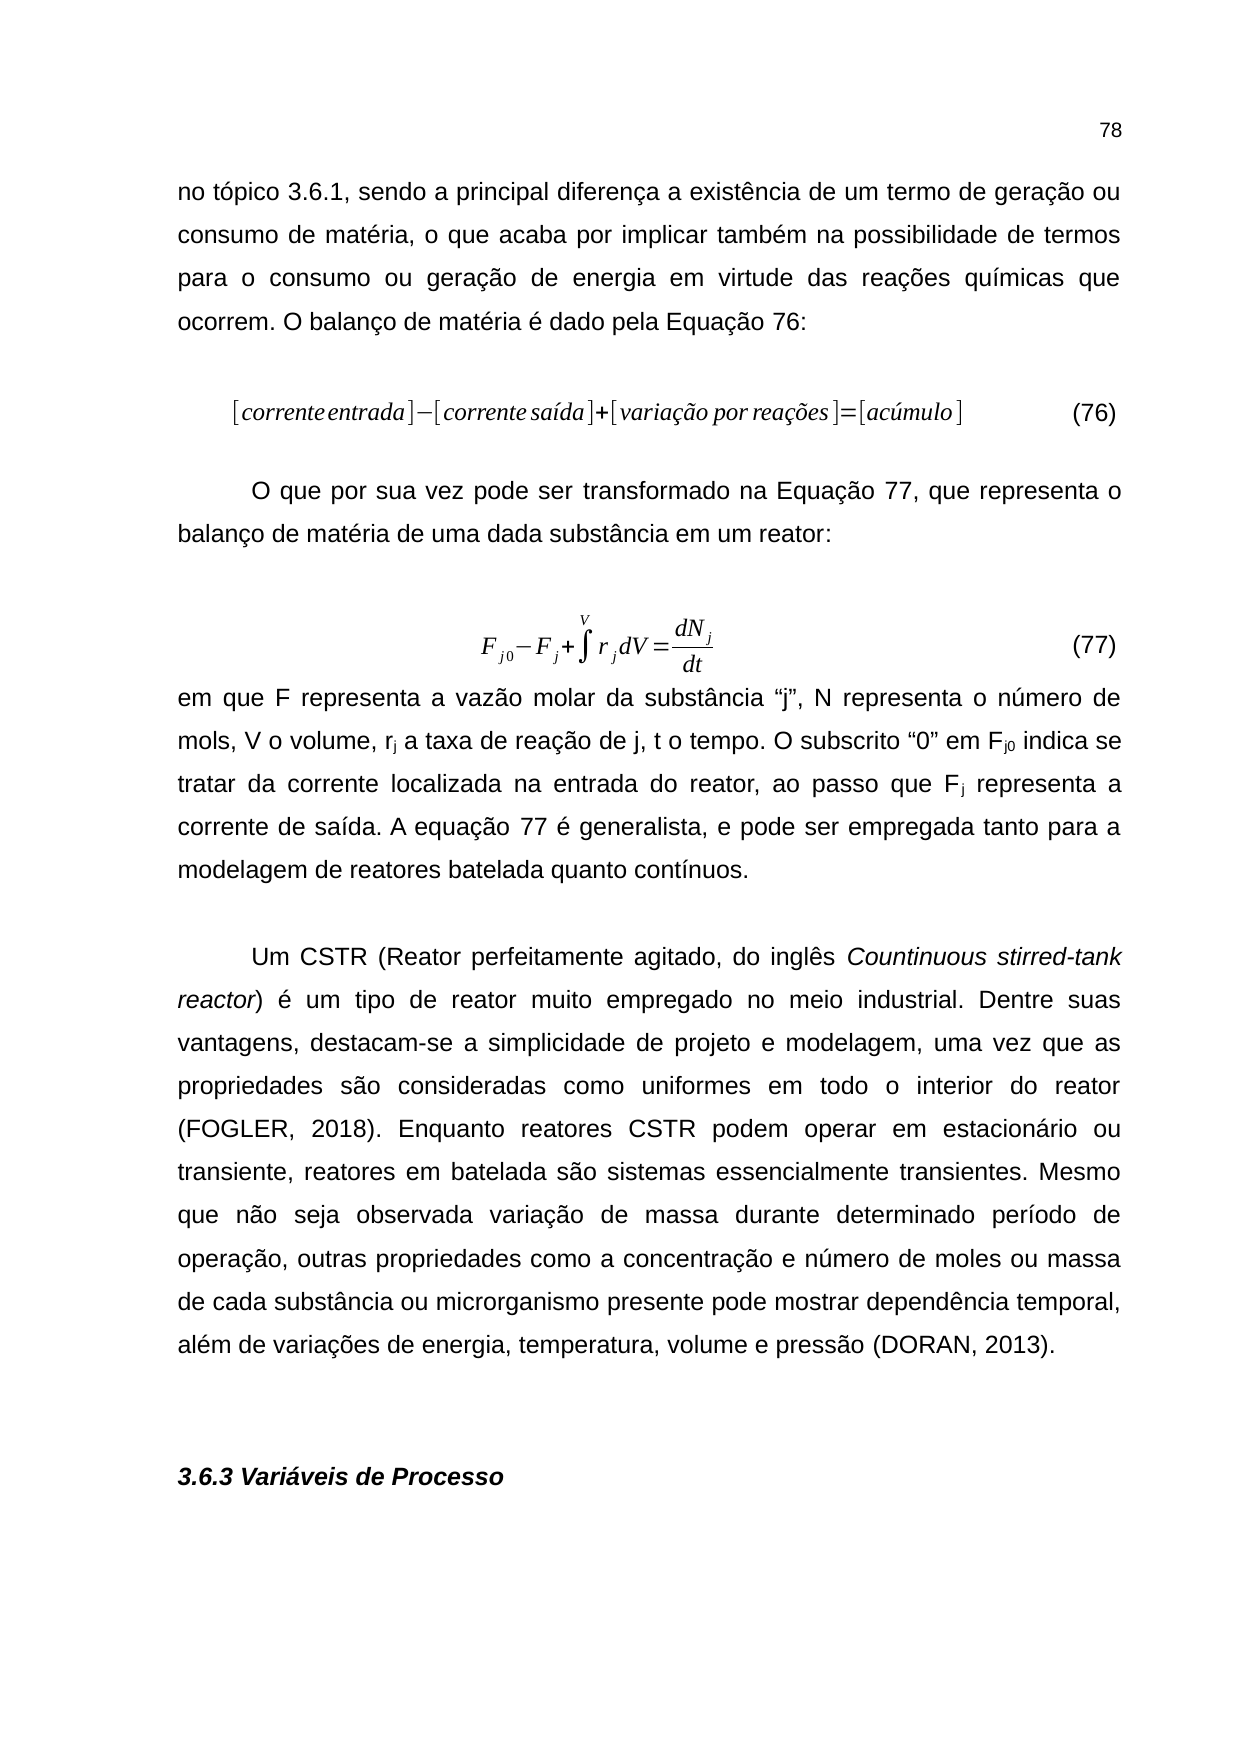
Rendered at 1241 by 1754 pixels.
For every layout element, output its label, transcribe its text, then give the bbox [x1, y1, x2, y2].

text em que F representa a vazão molar da substância “j”, N representa o número de mols, V o volume, rj a taxa de reação de j, t o tempo. O subscrito “0” em Fj0 indica se tratar da corrente localizada na entrada do reator, ao passo que Fj representa a corrente de saída. A equação 77 é generalista, e pode ser empregada tanto para a modelagem de reatores batelada quanto contínuos. [177, 683, 1122, 884]
table_header (76) [1017, 393, 1122, 433]
subtitle Variáveis de Processo [177, 1462, 1122, 1490]
table_header [177, 605, 1017, 683]
table_header [177, 393, 1017, 433]
text Um CSTR (Reator perfeitamente agitado, do inglês Countinuous stirred-tank reactor) é um tipo de reator muito empregado no meio industrial. Dentre suas vantagens, destacam-se a simplicidade de projeto e modelagem, uma vez que as propriedades são consideradas como uniformes em todo o interior do reator (FOGLER, 2018). Enquanto reatores CSTR podem operar em estacionário ou transiente, reatores em batelada são sistemas essencialmente transientes. Mesmo que não seja observada variação de massa durante determinado período de operação, outras propriedades como a concentração e número de moles ou massa de cada substância ou microrganismo presente pode mostrar dependência temporal, além de variações de energia, temperatura, volume e pressão (DORAN, 2013). [177, 942, 1122, 1359]
text O que por sua vez pode ser transformado na Equação 77, que representa o balanço de matéria de uma dada substância em um reator: [177, 476, 1122, 548]
text no tópico 3.6.1, sendo a principal diferença a existência de um termo de geração ou consumo de matéria, o que acaba por implicar também na possibilidade de termos para o consumo ou geração de energia em virtude das reações químicas que ocorrem. O balanço de matéria é dado pela Equação 76: [177, 177, 1122, 335]
table_header (77) [1017, 605, 1122, 683]
